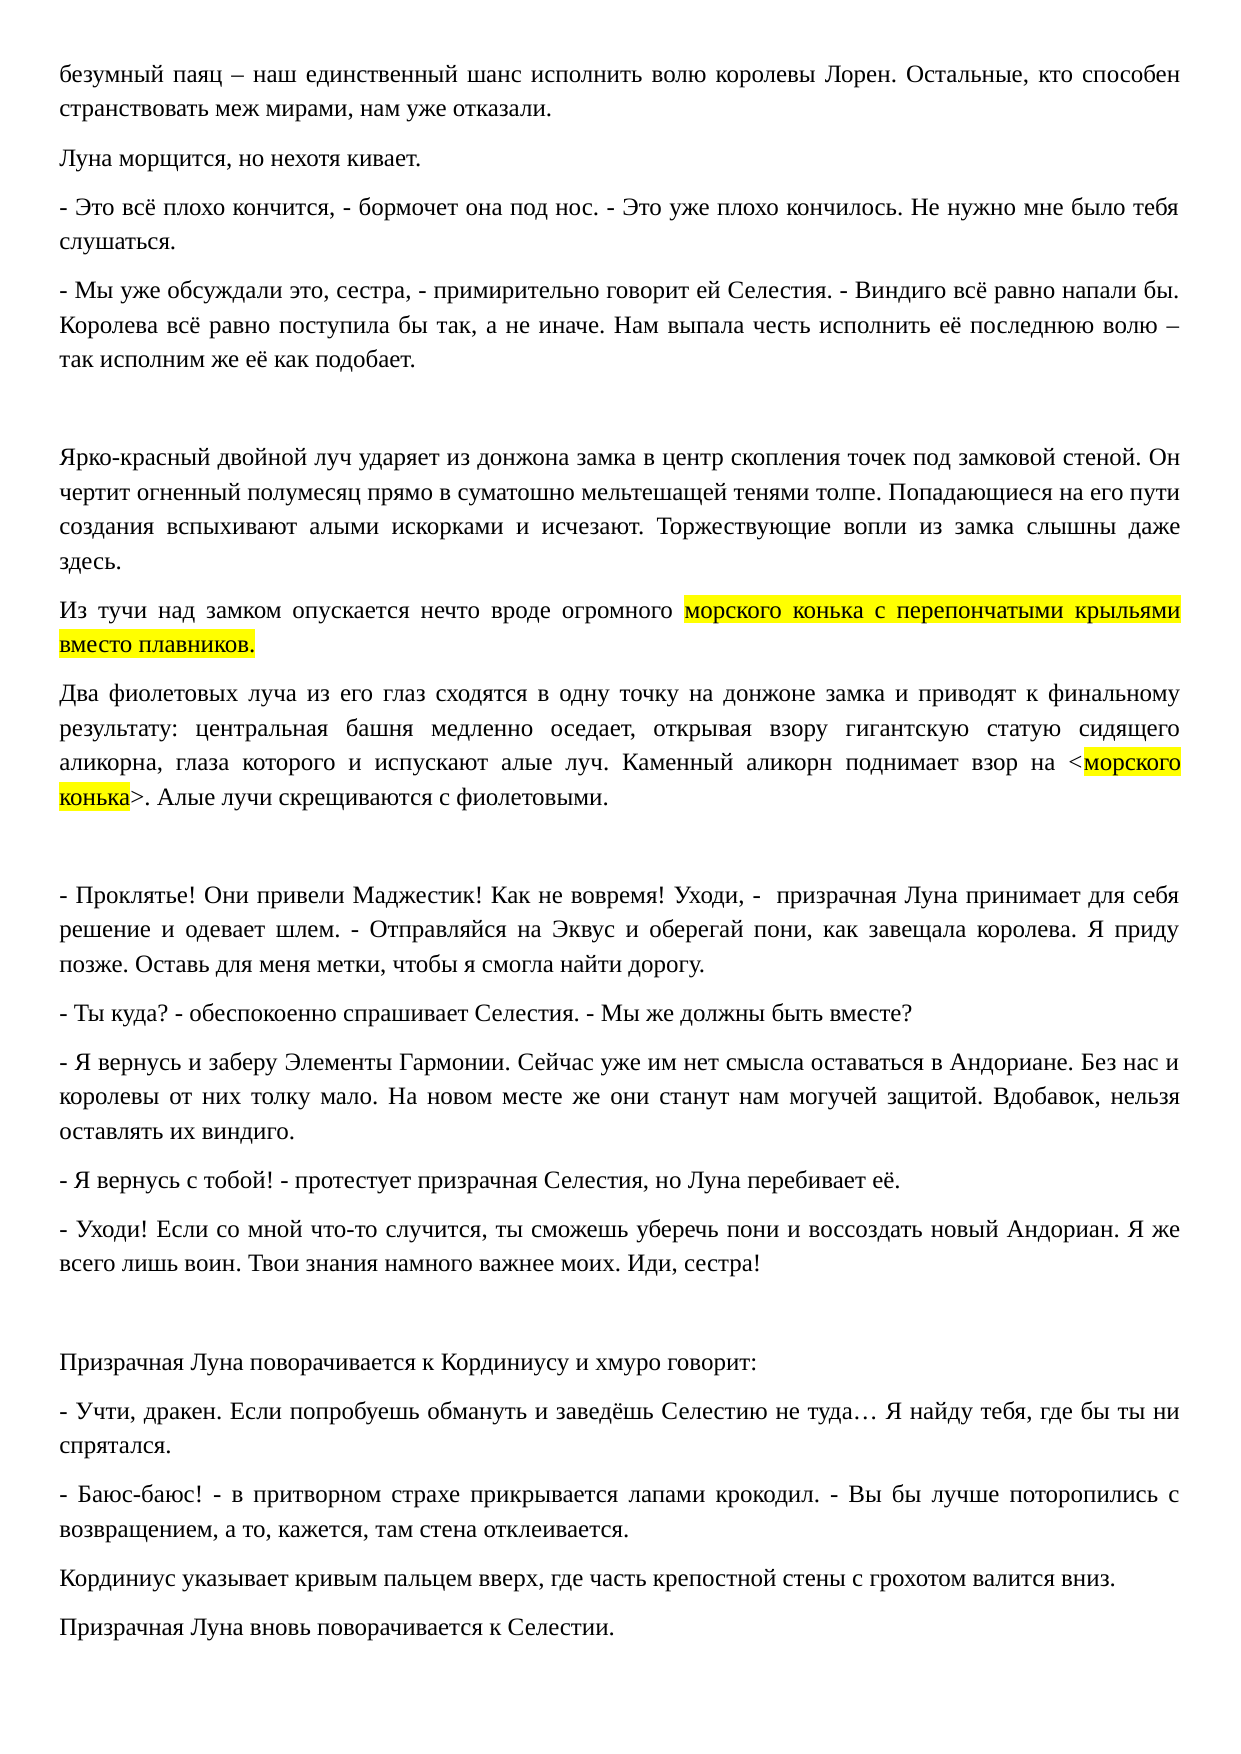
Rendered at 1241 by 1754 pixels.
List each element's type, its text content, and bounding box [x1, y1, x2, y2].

text - Учти, дракен. Если попробуешь обмануть и заведёшь Селестию не туда… Я найду тебя, где бы ты ни спрятался. [59, 1396, 1181, 1459]
text - Это всё плохо кончится, - бормочет она под нос. - Это уже плохо кончилось. Не нужно мне было тебя слушаться. [59, 192, 1181, 255]
text - Ты куда? - обеспокоенно спрашивает Селестия. - Мы же должны быть вместе? [59, 998, 1181, 1027]
text Ярко-красный двойной луч ударяет из донжона замка в центр скопления точек под замковой стеной. Он чертит огненный полумесяц прямо в суматошно мельтешащей тенями толпе. Попадающиеся на его пути создания вспыхивают алыми искорками и исчезают. Торжествующие вопли из замка слышны даже здесь. [59, 442, 1181, 574]
text Луна морщится, но нехотя кивает. [59, 143, 1181, 171]
text - Уходи! Если со мной что-то случится, ты сможешь уберечь пони и воссоздать новый Андориан. Я же всего лишь воин. Твои знания намного важнее моих. Иди, сестра! [59, 1214, 1181, 1277]
text - Я вернусь с тобой! - протестует призрачная Селестия, но Луна перебивает её. [59, 1165, 1181, 1194]
text - Мы уже обсуждали это, сестра, - примирительно говорит ей Селестия. - Виндиго всё равно напали бы. Королева всё равно поступила бы так, а не иначе. Нам выпала честь исполнить её последнюю волю – так исполним же её как подобает. [59, 275, 1181, 373]
text Призрачная Луна поворачивается к Кординиусу и хмуро говорит: [59, 1347, 1181, 1375]
text Кординиус указывает кривым пальцем вверх, где часть крепостной стены с грохотом валится вниз. [59, 1563, 1181, 1592]
text Призрачная Луна вновь поворачивается к Селестии. [59, 1612, 1181, 1641]
text безумный паяц – наш единственный шанс исполнить волю королевы Лорен. Остальные, кто способен странствовать меж мирами, нам уже отказали. [59, 59, 1181, 122]
text - Баюс-баюс! - в притворном страхе прикрывается лапами крокодил. - Вы бы лучше поторопились с возвращением, а то, кажется, там стена отклеивается. [59, 1479, 1181, 1542]
text Из тучи над замком опускается нечто вроде огромного морского конька с перепончатыми крыльями вместо плавников. [59, 595, 1181, 658]
text - Я вернусь и заберу Элементы Гармонии. Сейчас уже им нет смысла оставаться в Андориане. Без нас и королевы от них толку мало. На новом месте же они станут нам могучей защитой. Вдобавок, нельзя оставлять их виндиго. [59, 1047, 1181, 1145]
text - Проклятье! Они привели Маджестик! Как не вовремя! Уходи, - призрачная Луна принимает для себя решение и одевает шлем. - Отправляйся на Эквус и оберегай пони, как завещала королева. Я приду позже. Оставь для меня метки, чтобы я смогла найти дорогу. [59, 880, 1181, 978]
text Два фиолетовых луча из его глаз сходятся в одну точку на донжоне замка и приводят к финальному результату: центральная башня медленно оседает, открывая взору гигантскую статую сидящего аликорна, глаза которого и испускают алые луч. Каменный аликорн поднимает взор на <морского конька>. Алые лучи скрещиваются с фиолетовыми. [59, 678, 1181, 811]
